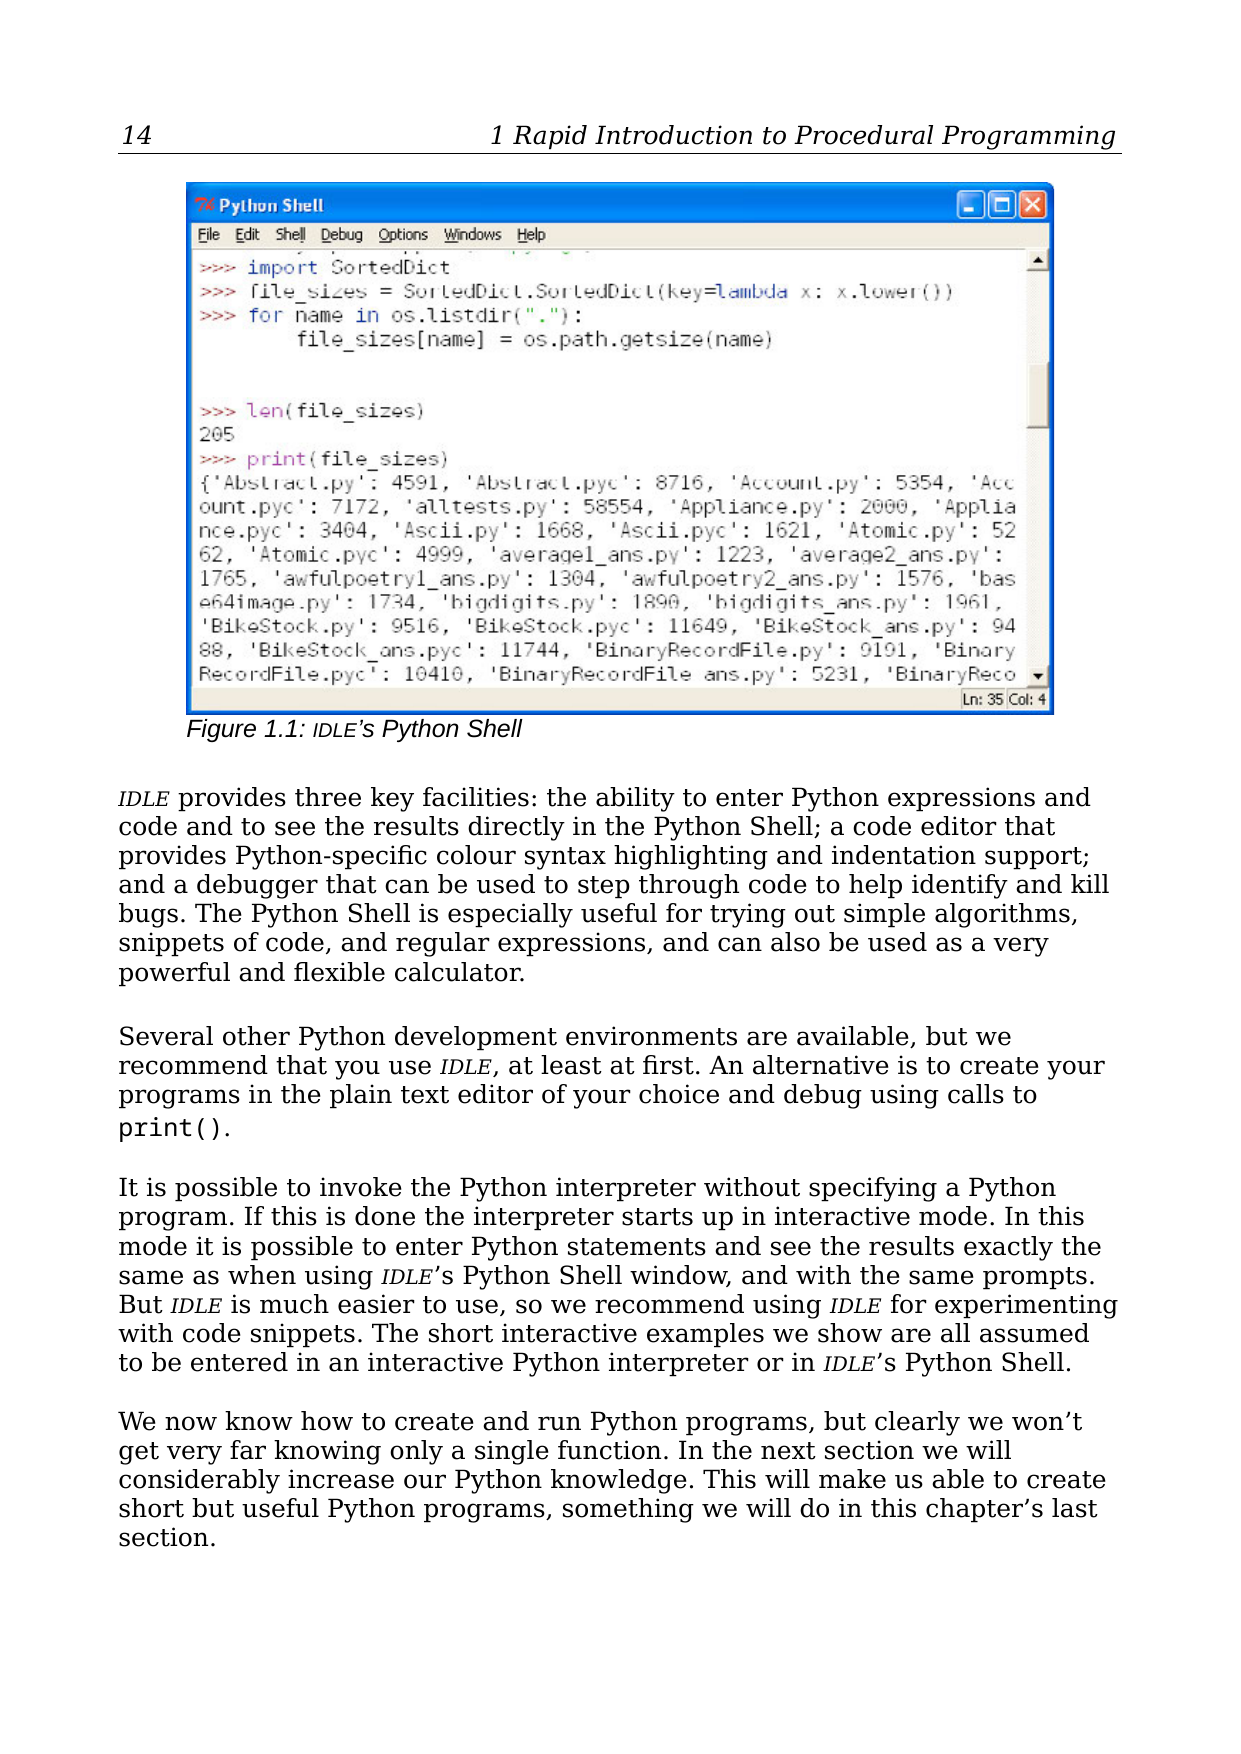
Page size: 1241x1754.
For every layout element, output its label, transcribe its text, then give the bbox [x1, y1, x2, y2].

text Figure 1.1: idle’s Python Shell [186, 715, 1054, 743]
text We now know how to create and run Python programs, but clearly we won’t get very far knowing only a single function. In the next section we will considerably increase our Python knowledge. This will make us able to create short but useful Python programs, something we will do in this chapter’s last section. [118, 1407, 1122, 1553]
text Several other Python development environments are available, but we recommend that you use idle, at least at first. An alternative is to create your programs in the plain text editor of your choice and debug using calls to print(). [118, 1022, 1122, 1144]
text idle provides three key facilities: the ability to enter Python expressions and code and to see the results directly in the Python Shell; a code editor that provides Python-specific colour syntax highlighting and indentation support; and a debugger that can be used to step through code to help identify and kill bugs. The Python Shell is especially useful for trying out simple algorithms, snippets of code, and regular expressions, and can also be used as a very powerful and flexible calculator. [118, 715, 1122, 987]
text It is possible to invoke the Python interpreter without specifying a Python program. If this is done the interpreter starts up in interactive mode. In this mode it is possible to enter Python statements and see the results exactly the same as when using idle’s Python Shell window, and with the same prompts. But idle is much easier to use, so we recommend using idle for experimenting with code snippets. The short interactive examples we show are all assumed to be entered in an interactive Python interpreter or in idle’s Python Shell. [118, 1173, 1122, 1377]
picture [186, 182, 1055, 715]
